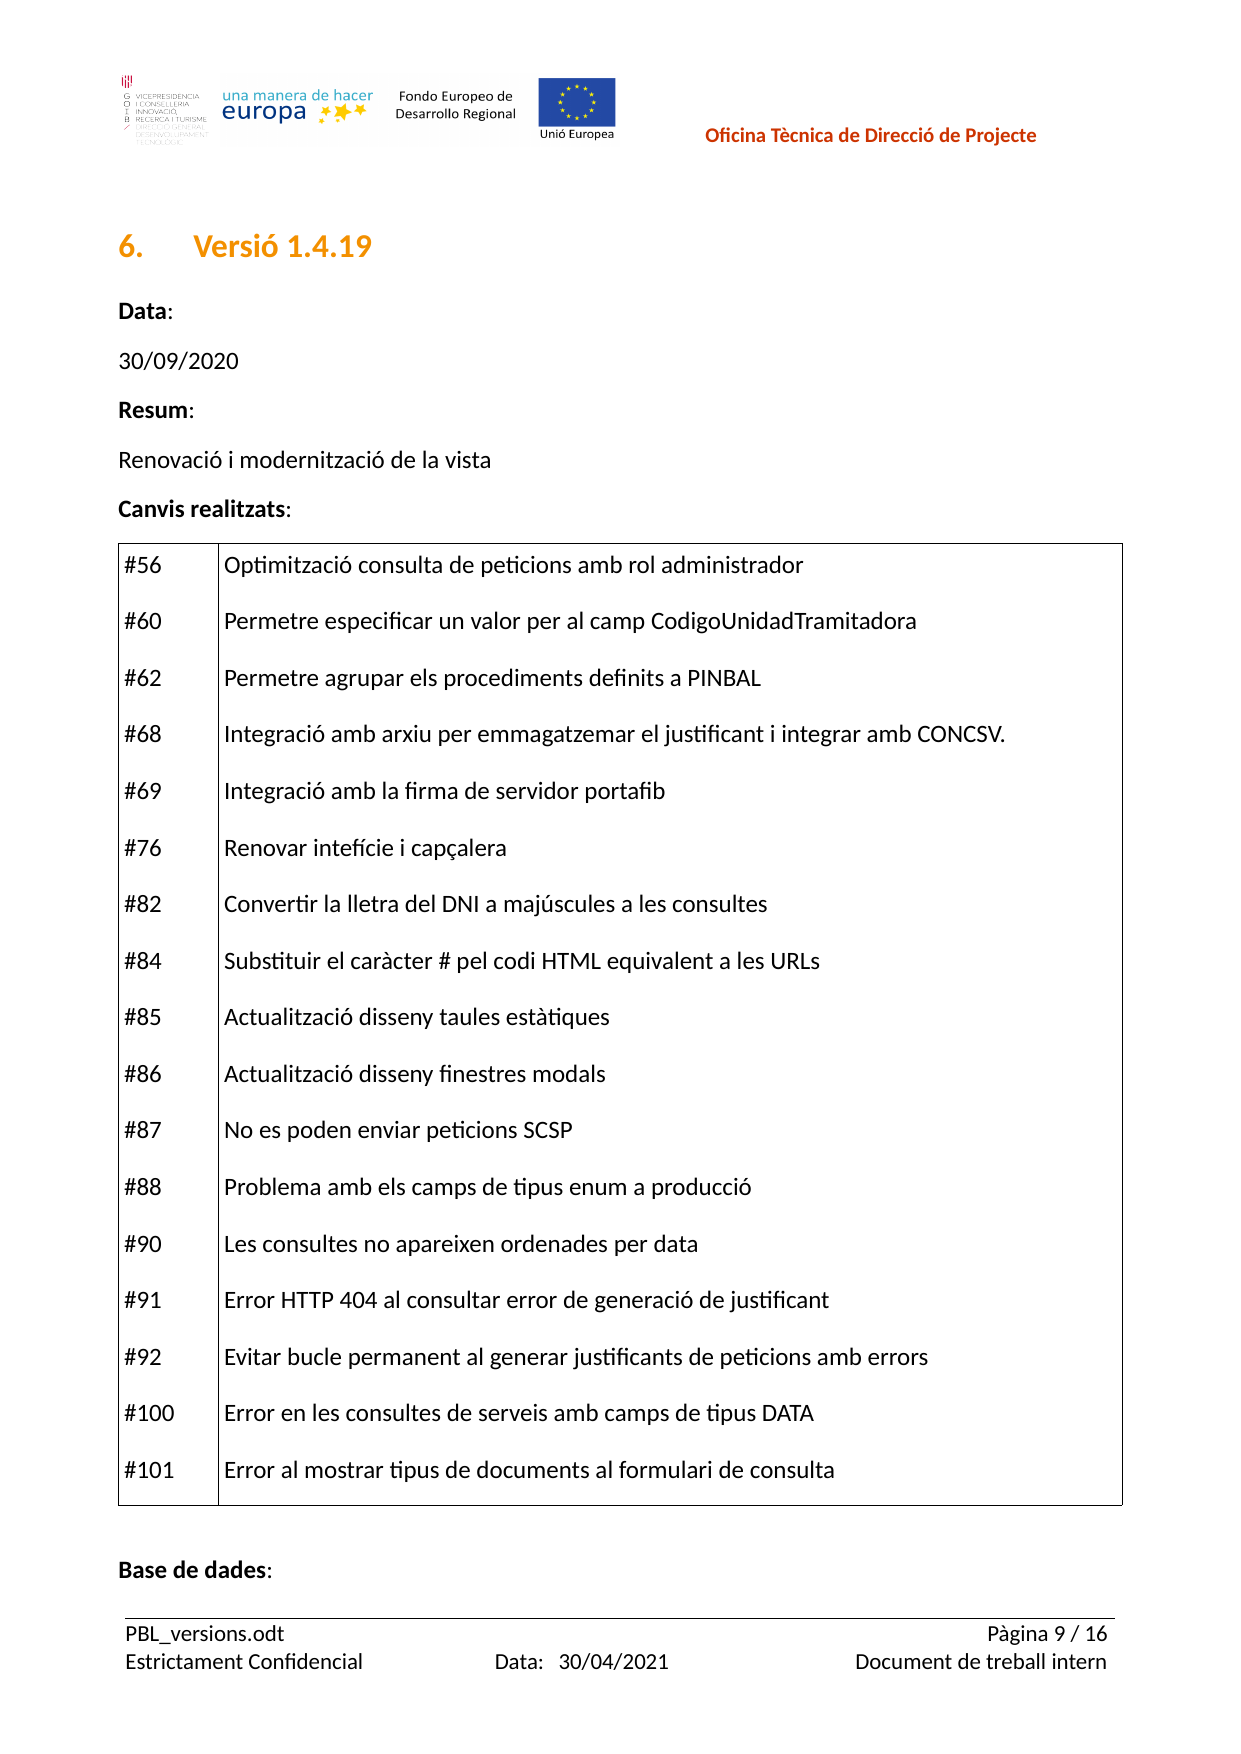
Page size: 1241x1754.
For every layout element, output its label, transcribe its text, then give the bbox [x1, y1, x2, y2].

table_cell Permetre especificar un valor per al camp CodigoUnidadTramitadora [219, 600, 1122, 656]
table_cell #86 [119, 1052, 218, 1109]
table_cell Convertir la lletra del DNI a majúscules a les consultes [219, 883, 1122, 939]
table_cell #84 [119, 939, 218, 996]
table_cell #101 [119, 1448, 218, 1505]
table_cell #91 [119, 1279, 218, 1335]
table_header Optimització consulta de peticions amb rol administrador [219, 544, 1122, 600]
table_cell Actualització disseny finestres modals [219, 1052, 1122, 1109]
table_header #56 [119, 544, 218, 600]
table_cell #76 [119, 826, 218, 883]
table_cell Actualització disseny taules estàtiques [219, 996, 1122, 1052]
table_cell #85 [119, 996, 218, 1052]
table_cell #62 [119, 656, 218, 713]
table_cell Error en les consultes de serveis amb camps de tipus DATA [219, 1392, 1122, 1448]
subtitle Versió 1.4.19 [118, 225, 1122, 266]
text Resum: [118, 394, 1122, 425]
table_cell #90 [119, 1222, 218, 1278]
text Renovació i modernització de la vista [118, 444, 1122, 474]
table_cell Error HTTP 404 al consultar error de generació de justificant [219, 1279, 1122, 1335]
table_cell No es poden enviar peticions SCSP [219, 1109, 1122, 1165]
table_cell #87 [119, 1109, 218, 1165]
table_cell #68 [119, 713, 218, 769]
table_cell #92 [119, 1335, 218, 1392]
table_cell #100 [119, 1392, 218, 1448]
table_cell Permetre agrupar els procediments definits a PINBAL [219, 656, 1122, 713]
table_cell #82 [119, 883, 218, 939]
text 30/09/2020 [118, 345, 1122, 375]
table_cell Les consultes no apareixen ordenades per data [219, 1222, 1122, 1278]
text Data: [118, 295, 1122, 326]
table_cell #88 [119, 1165, 218, 1222]
table_cell Error al mostrar tipus de documents al formulari de consulta [219, 1448, 1122, 1505]
text Canvis realitzats: [118, 493, 1122, 524]
table_cell #69 [119, 770, 218, 826]
table_cell Substituir el caràcter # pel codi HTML equivalent a les URLs [219, 939, 1122, 996]
picture [219, 73, 621, 147]
table_cell Evitar bucle permanent al generar justificants de peticions amb errors [219, 1335, 1122, 1392]
picture [118, 73, 213, 147]
table_cell Problema amb els camps de tipus enum a producció [219, 1165, 1122, 1222]
text Base de dades: [118, 1554, 1122, 1585]
table_cell Renovar intefície i capçalera [219, 826, 1122, 883]
table_cell Integració amb la firma de servidor portafib [219, 770, 1122, 826]
table_cell #60 [119, 600, 218, 656]
table_cell Integració amb arxiu per emmagatzemar el justificant i integrar amb CONCSV. [219, 713, 1122, 769]
